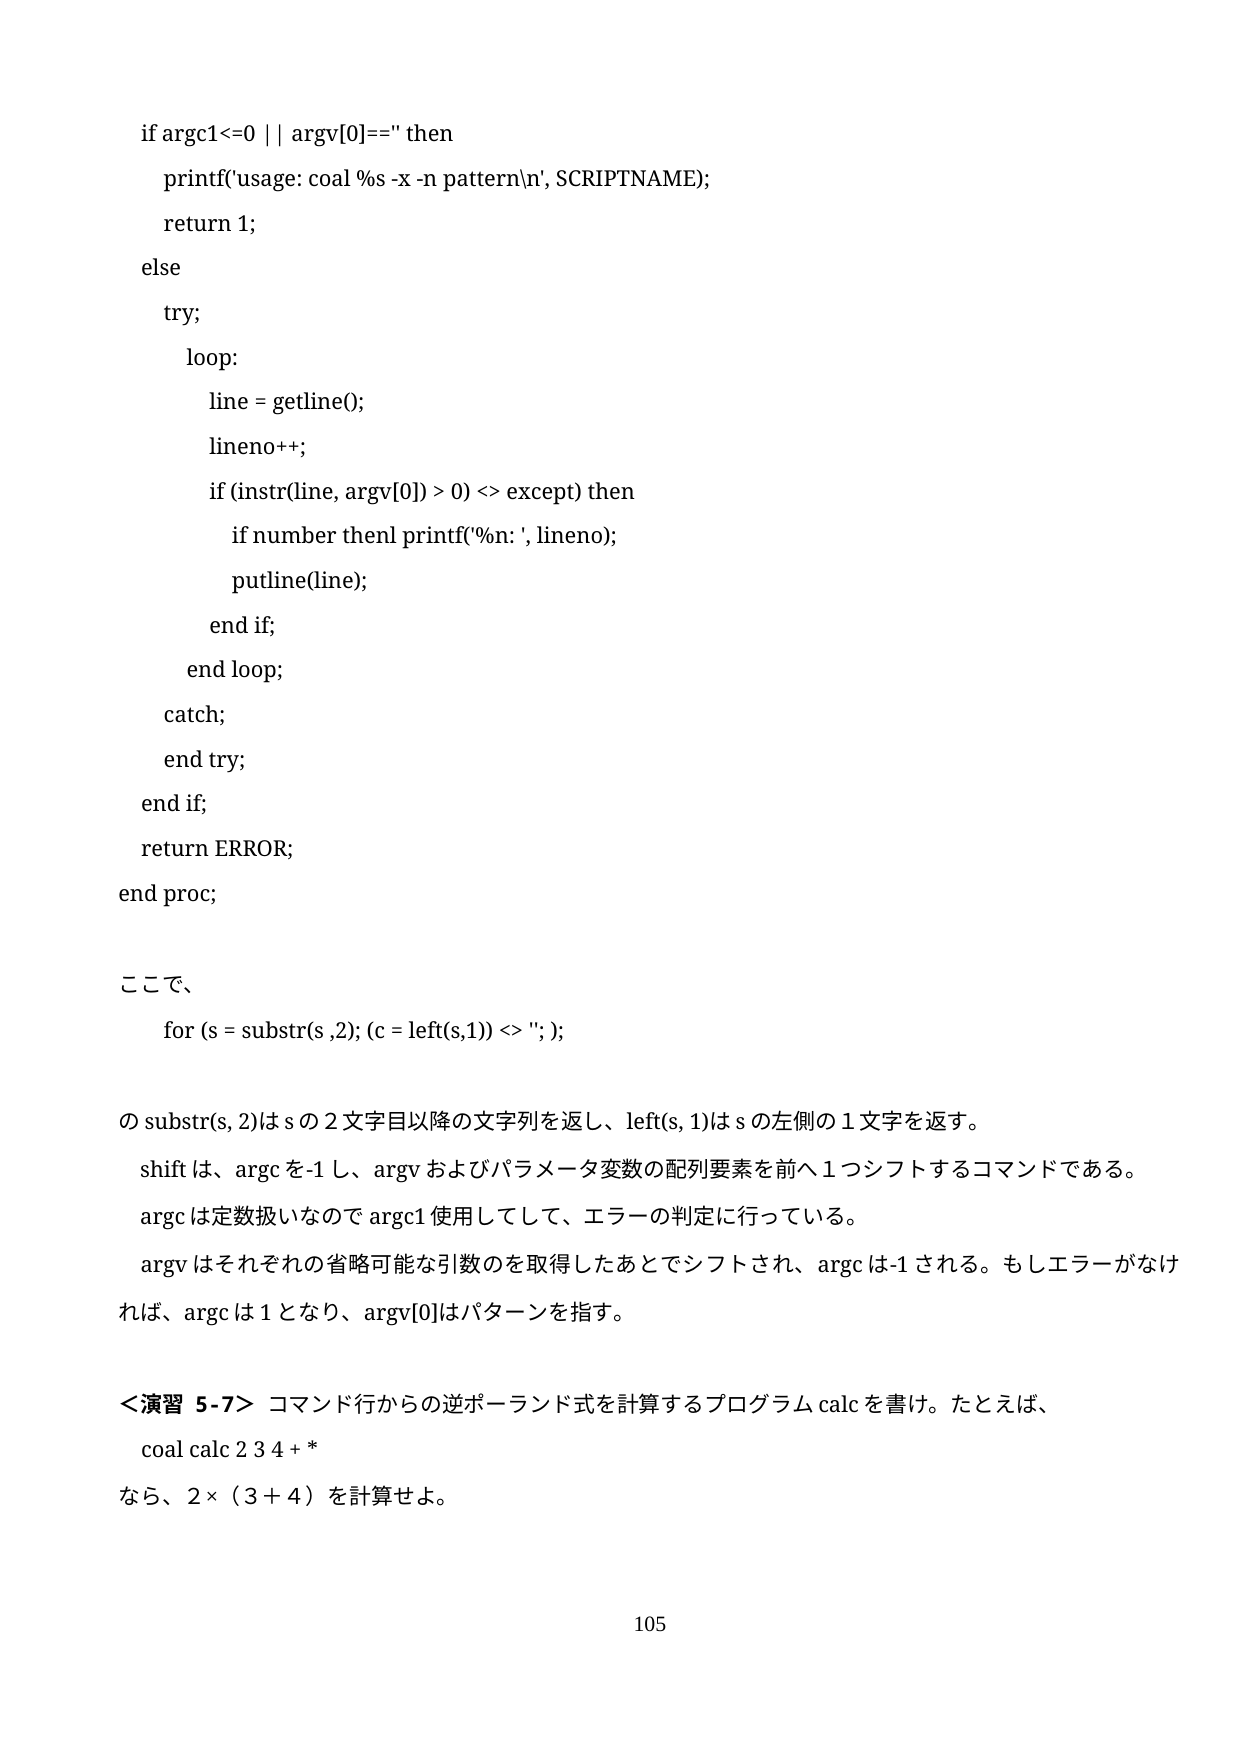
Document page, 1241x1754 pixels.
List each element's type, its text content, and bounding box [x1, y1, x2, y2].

text printf('usage: coal %s -x -n pattern\n', SCRIPTNAME); [118, 163, 1181, 193]
text end loop; [118, 654, 1181, 684]
text のsubstr(s, 2)はsの２文字目以降の文字列を返し、left(s, 1)はsの左側の１文字を返す。 [118, 1104, 1181, 1136]
text end if; [118, 610, 1181, 639]
text catch; [118, 699, 1181, 729]
text return ERROR; [118, 833, 1181, 863]
text ここで、 [118, 967, 1181, 999]
text else [118, 252, 1181, 282]
text for (s = substr(s ,2); (c = left(s,1)) <> ''; ); [118, 1015, 1181, 1044]
text lineno++; [118, 431, 1181, 461]
text end if; [118, 788, 1181, 818]
text if number thenl printf('%n: ', lineno); [118, 520, 1181, 550]
text try; [118, 297, 1181, 327]
text line = getline(); [118, 386, 1181, 416]
text loop: [118, 342, 1181, 371]
text ＜演習 5-7＞ コマンド行からの逆ポーランド式を計算するプログラムcalcを書け。たとえば、 [118, 1387, 1181, 1418]
text なら、２×（３＋４）を計算せよ。 [118, 1479, 1181, 1511]
text argcは定数扱いなのでargc1使用してして、エラーの判定に行っている。 [118, 1199, 1181, 1231]
text shiftは、argcを-1し、argvおよびパラメータ変数の配列要素を前へ１つシフトするコマンドである。 [118, 1152, 1181, 1183]
text putline(line); [118, 565, 1181, 595]
text end try; [118, 744, 1181, 773]
text if argc1<=0 || argv[0]=='' then [118, 118, 1181, 148]
text if (instr(line, argv[0]) > 0) <> except) then [118, 476, 1181, 505]
text argvはそれぞれの省略可能な引数のを取得したあとでシフトされ、argcは-1される。もしエラーがなければ、argcは1となり、argv[0]はパターンを指す。 [118, 1247, 1181, 1326]
text return 1; [118, 207, 1181, 237]
text coal calc 2 3 4 + * [118, 1434, 1181, 1464]
text end proc; [118, 878, 1181, 908]
